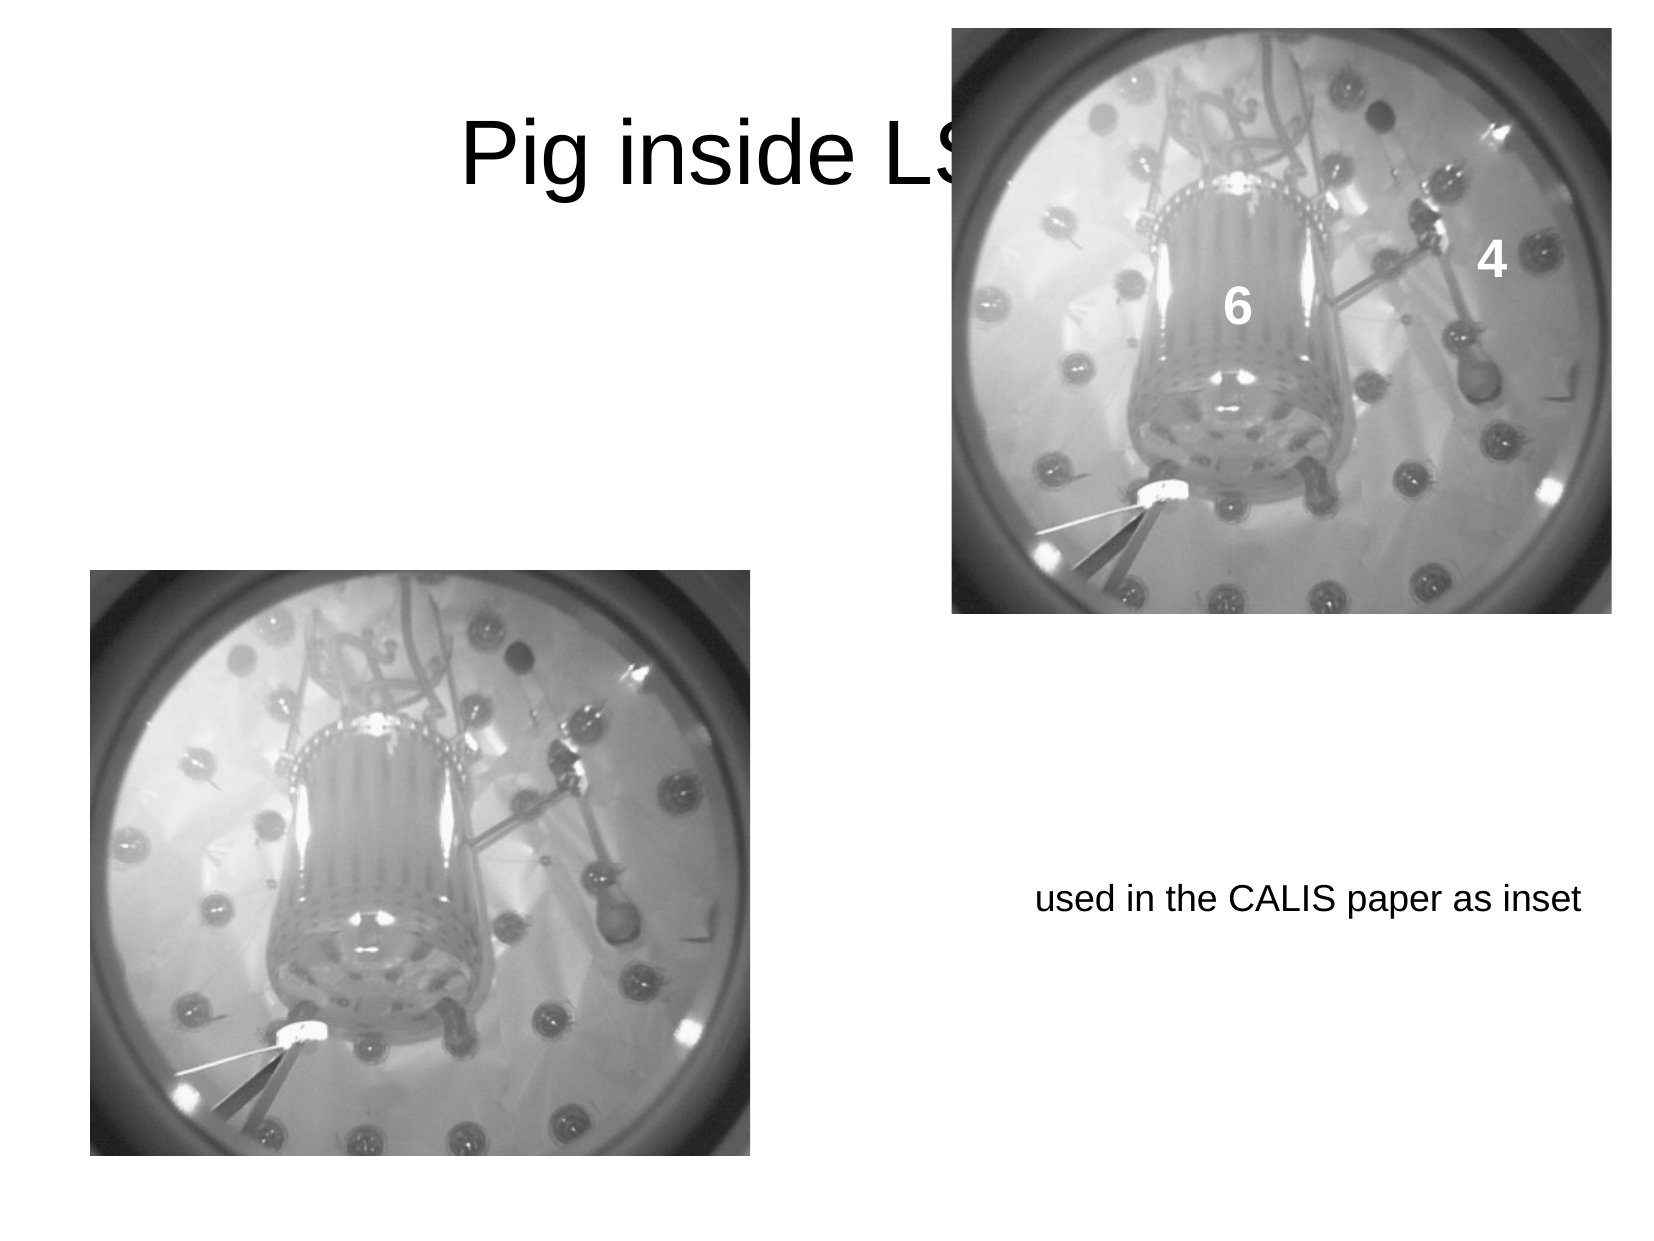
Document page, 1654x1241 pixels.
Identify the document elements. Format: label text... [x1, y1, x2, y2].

title Pig inside LSV (1) [82, 49, 951, 257]
text_box used in the CALIS paper as inset [1020, 870, 1597, 927]
picture [951, 28, 1612, 614]
text_box 4 [1462, 220, 1513, 298]
text_box 6 [1208, 268, 1259, 345]
picture [90, 570, 751, 1156]
